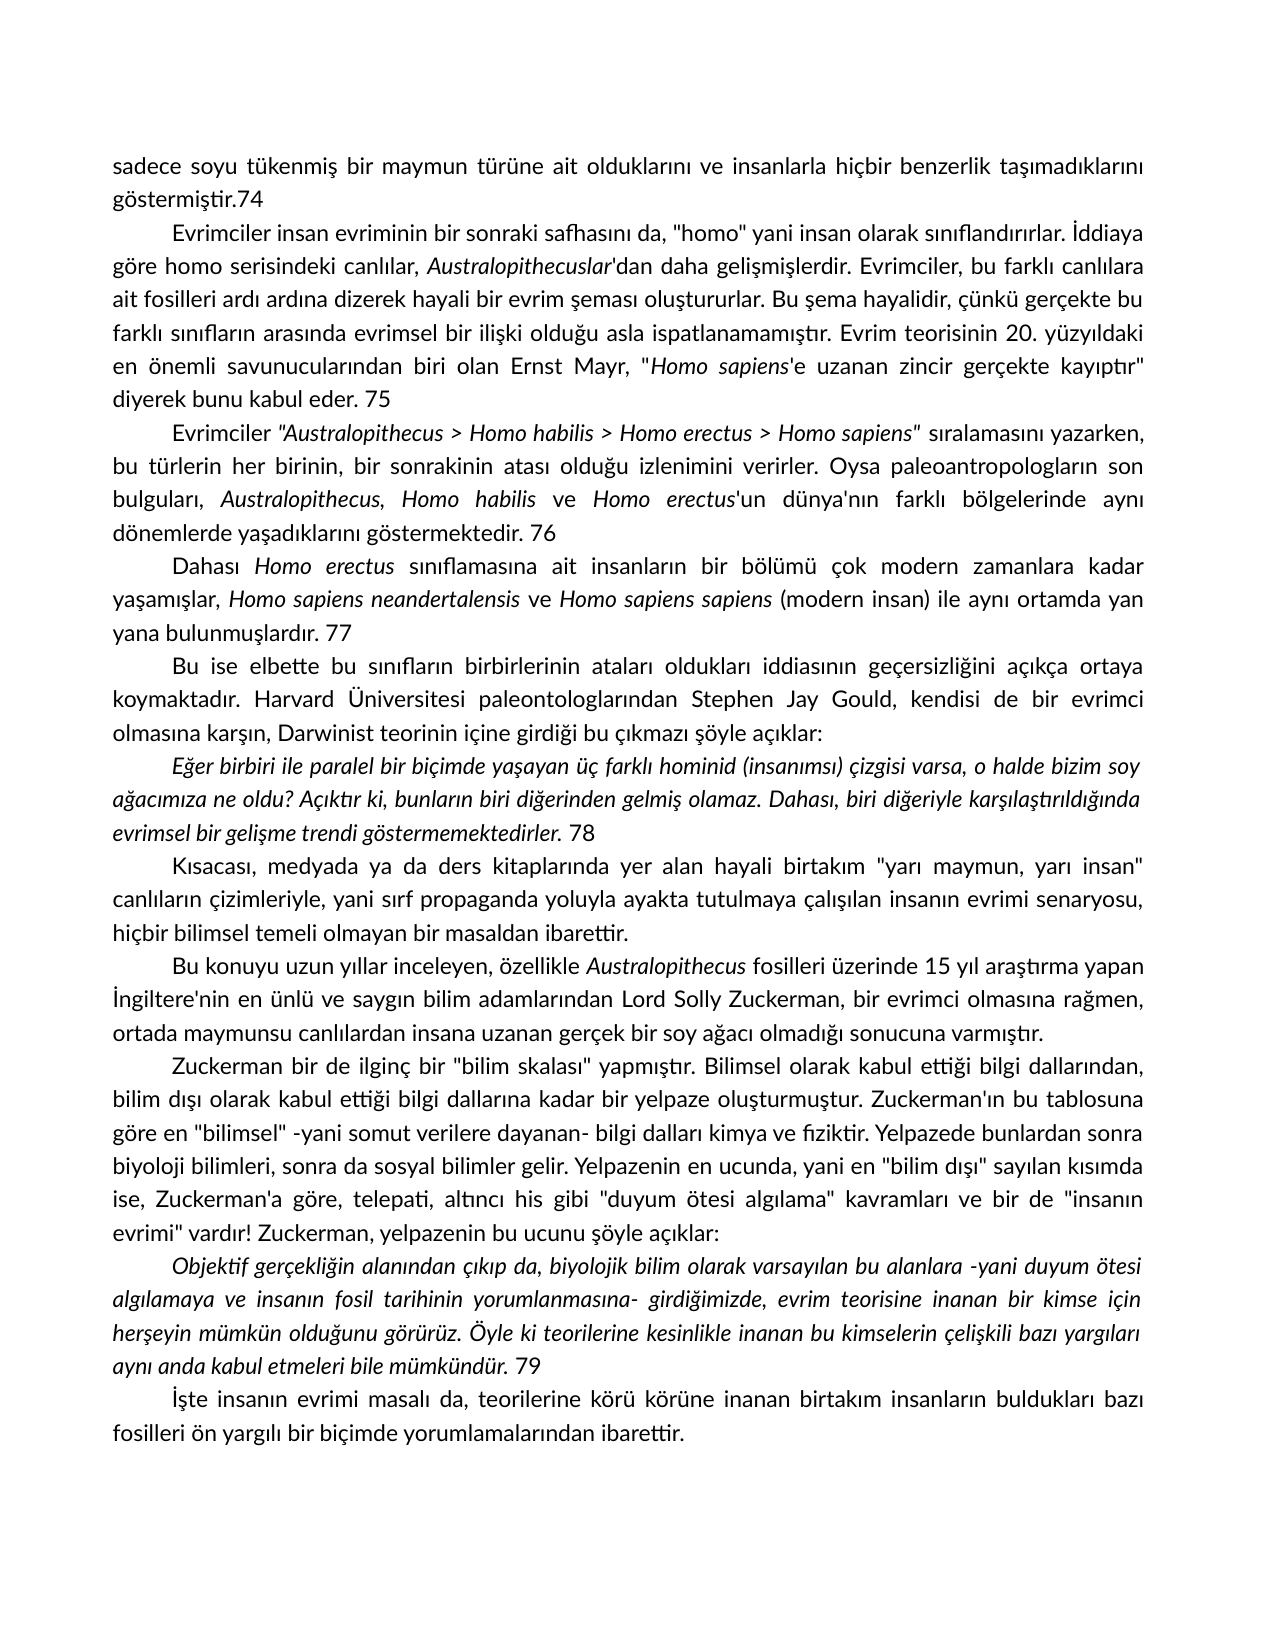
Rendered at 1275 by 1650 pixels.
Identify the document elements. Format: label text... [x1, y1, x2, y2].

text Dahası Homo erectus sınıflamasına ait insanların bir bölümü çok modern zamanlara kadar yaşamışlar, Homo sapiens neandertalensis ve Homo sapiens sapiens (modern insan) ile aynı ortamda yan yana bulunmuşlardır. 77 [112, 548, 1145, 648]
text Evrimciler "Australopithecus > Homo habilis > Homo erectus > Homo sapiens" sıralamasını yazarken, bu türlerin her birinin, bir sonrakinin atası olduğu izlenimini verirler. Oysa paleoantropologların son bulguları, Australopithecus, Homo habilis ve Homo erectus'un dünya'nın farklı bölgelerinde aynı dönemlerde yaşadıklarını göstermektedir. 76 [112, 414, 1145, 548]
text Bu konuyu uzun yıllar inceleyen, özellikle Australopithecus fosilleri üzerinde 15 yıl araştırma yapan İngiltere'nin en ünlü ve saygın bilim adamlarından Lord Solly Zuckerman, bir evrimci olmasına rağmen, ortada maymunsu canlılardan insana uzanan gerçek bir soy ağacı olmadığı sonucuna varmıştır. [112, 948, 1145, 1048]
text İşte insanın evrimi masalı da, teorilerine körü körüne inanan birtakım insanların buldukları bazı fosilleri ön yargılı bir biçimde yorumlamalarından ibarettir. [112, 1381, 1145, 1448]
text sadece soyu tükenmiş bir maymun türüne ait olduklarını ve insanlarla hiçbir benzerlik taşımadıklarını göstermiştir.74 [112, 148, 1145, 214]
text Evrimciler insan evriminin bir sonraki safhasını da, "homo" yani insan olarak sınıflandırırlar. İddiaya göre homo serisindeki canlılar, Australopithecuslar'dan daha gelişmişlerdir. Evrimciler, bu farklı canlılara ait fosilleri ardı ardına dizerek hayali bir evrim şeması oluştururlar. Bu şema hayalidir, çünkü gerçekte bu farklı sınıfların arasında evrimsel bir ilişki olduğu asla ispatlanamamıştır. Evrim teorisinin 20. yüzyıldaki en önemli savunucularından biri olan Ernst Mayr, "Homo sapiens'e uzanan zincir gerçekte kayıptır" diyerek bunu kabul eder. 75 [112, 214, 1145, 414]
text Zuckerman bir de ilginç bir "bilim skalası" yapmıştır. Bilimsel olarak kabul ettiği bilgi dallarından, bilim dışı olarak kabul ettiği bilgi dallarına kadar bir yelpaze oluşturmuştur. Zuckerman'ın bu tablosuna göre en "bilimsel" -yani somut verilere dayanan- bilgi dalları kimya ve fiziktir. Yelpazede bunlardan sonra biyoloji bilimleri, sonra da sosyal bilimler gelir. Yelpazenin en ucunda, yani en "bilim dışı" sayılan kısımda ise, Zuckerman'a göre, telepati, altıncı his gibi "duyum ötesi algılama" kavramları ve bir de "insanın evrimi" vardır! Zuckerman, yelpazenin bu ucunu şöyle açıklar: [112, 1048, 1145, 1248]
text Eğer birbiri ile paralel bir biçimde yaşayan üç farklı hominid (insanımsı) çizgisi varsa, o halde bizim soy ağacımıza ne oldu? Açıktır ki, bunların biri diğerinden gelmiş olamaz. Dahası, biri diğeriyle karşılaştırıldığında evrimsel bir gelişme trendi göstermemektedirler. 78 [112, 748, 1145, 848]
text Objektif gerçekliğin alanından çıkıp da, biyolojik bilim olarak varsayılan bu alanlara -yani duyum ötesi algılamaya ve insanın fosil tarihinin yorumlanmasına- girdiğimizde, evrim teorisine inanan bir kimse için herşeyin mümkün olduğunu görürüz. Öyle ki teorilerine kesinlikle inanan bu kimselerin çelişkili bazı yargıları aynı anda kabul etmeleri bile mümkündür. 79 [112, 1248, 1145, 1381]
text Kısacası, medyada ya da ders kitaplarında yer alan hayali birtakım "yarı maymun, yarı insan" canlıların çizimleriyle, yani sırf propaganda yoluyla ayakta tutulmaya çalışılan insanın evrimi senaryosu, hiçbir bilimsel temeli olmayan bir masaldan ibarettir. [112, 848, 1145, 948]
text Bu ise elbette bu sınıfların birbirlerinin ataları oldukları iddiasının geçersizliğini açıkça ortaya koymaktadır. Harvard Üniversitesi paleontologlarından Stephen Jay Gould, kendisi de bir evrimci olmasına karşın, Darwinist teorinin içine girdiği bu çıkmazı şöyle açıklar: [112, 648, 1145, 748]
